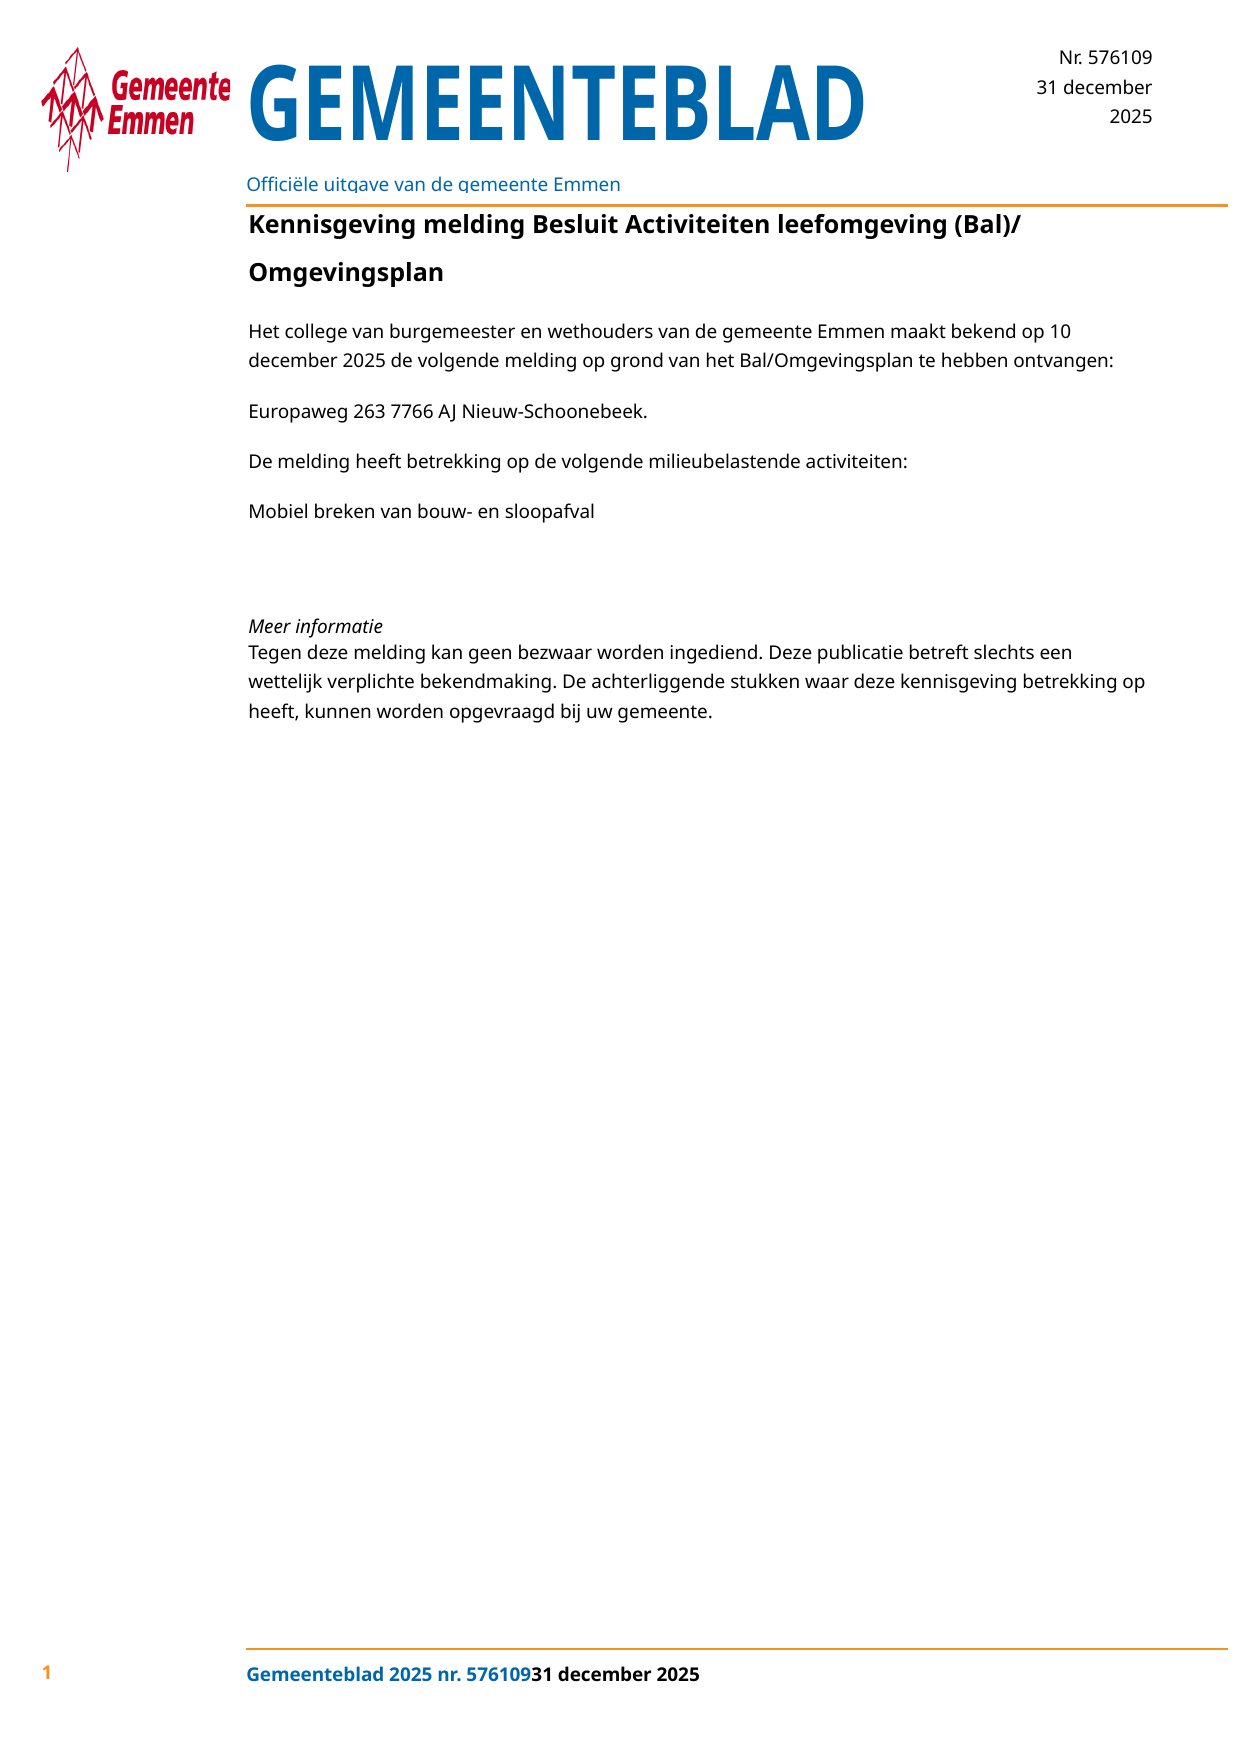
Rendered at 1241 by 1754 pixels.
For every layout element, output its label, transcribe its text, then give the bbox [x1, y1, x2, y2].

text Kennisgeving melding Besluit Activiteiten leefomgeving (Bal)/ Omgevingsplan [248, 207, 1152, 288]
text Mobiel breken van bouw- en sloopafval [248, 499, 1152, 524]
picture [41, 47, 231, 172]
text Het college van burgemeester en wethouders van de gemeente Emmen maakt bekend op 10 december 2025 de volgende melding op grond van het Bal/Omgevingsplan te hebben ontvangen: [248, 318, 1152, 373]
text Europaweg 263 7766 AJ Nieuw-Schoonebeek. [248, 398, 1152, 424]
text Tegen deze melding kan geen bezwaar worden ingediend. Deze publicatie betreft slechts een wettelijk verplichte bekendmaking. De achterliggende stukken waar deze kennisgeving betrekking op heeft, kunnen worden opgevraagd bij uw gemeente. [248, 639, 1152, 724]
text De melding heeft betrekking op de volgende milieubelastende activiteiten: [248, 448, 1152, 474]
text Meer informatie [248, 613, 1152, 639]
